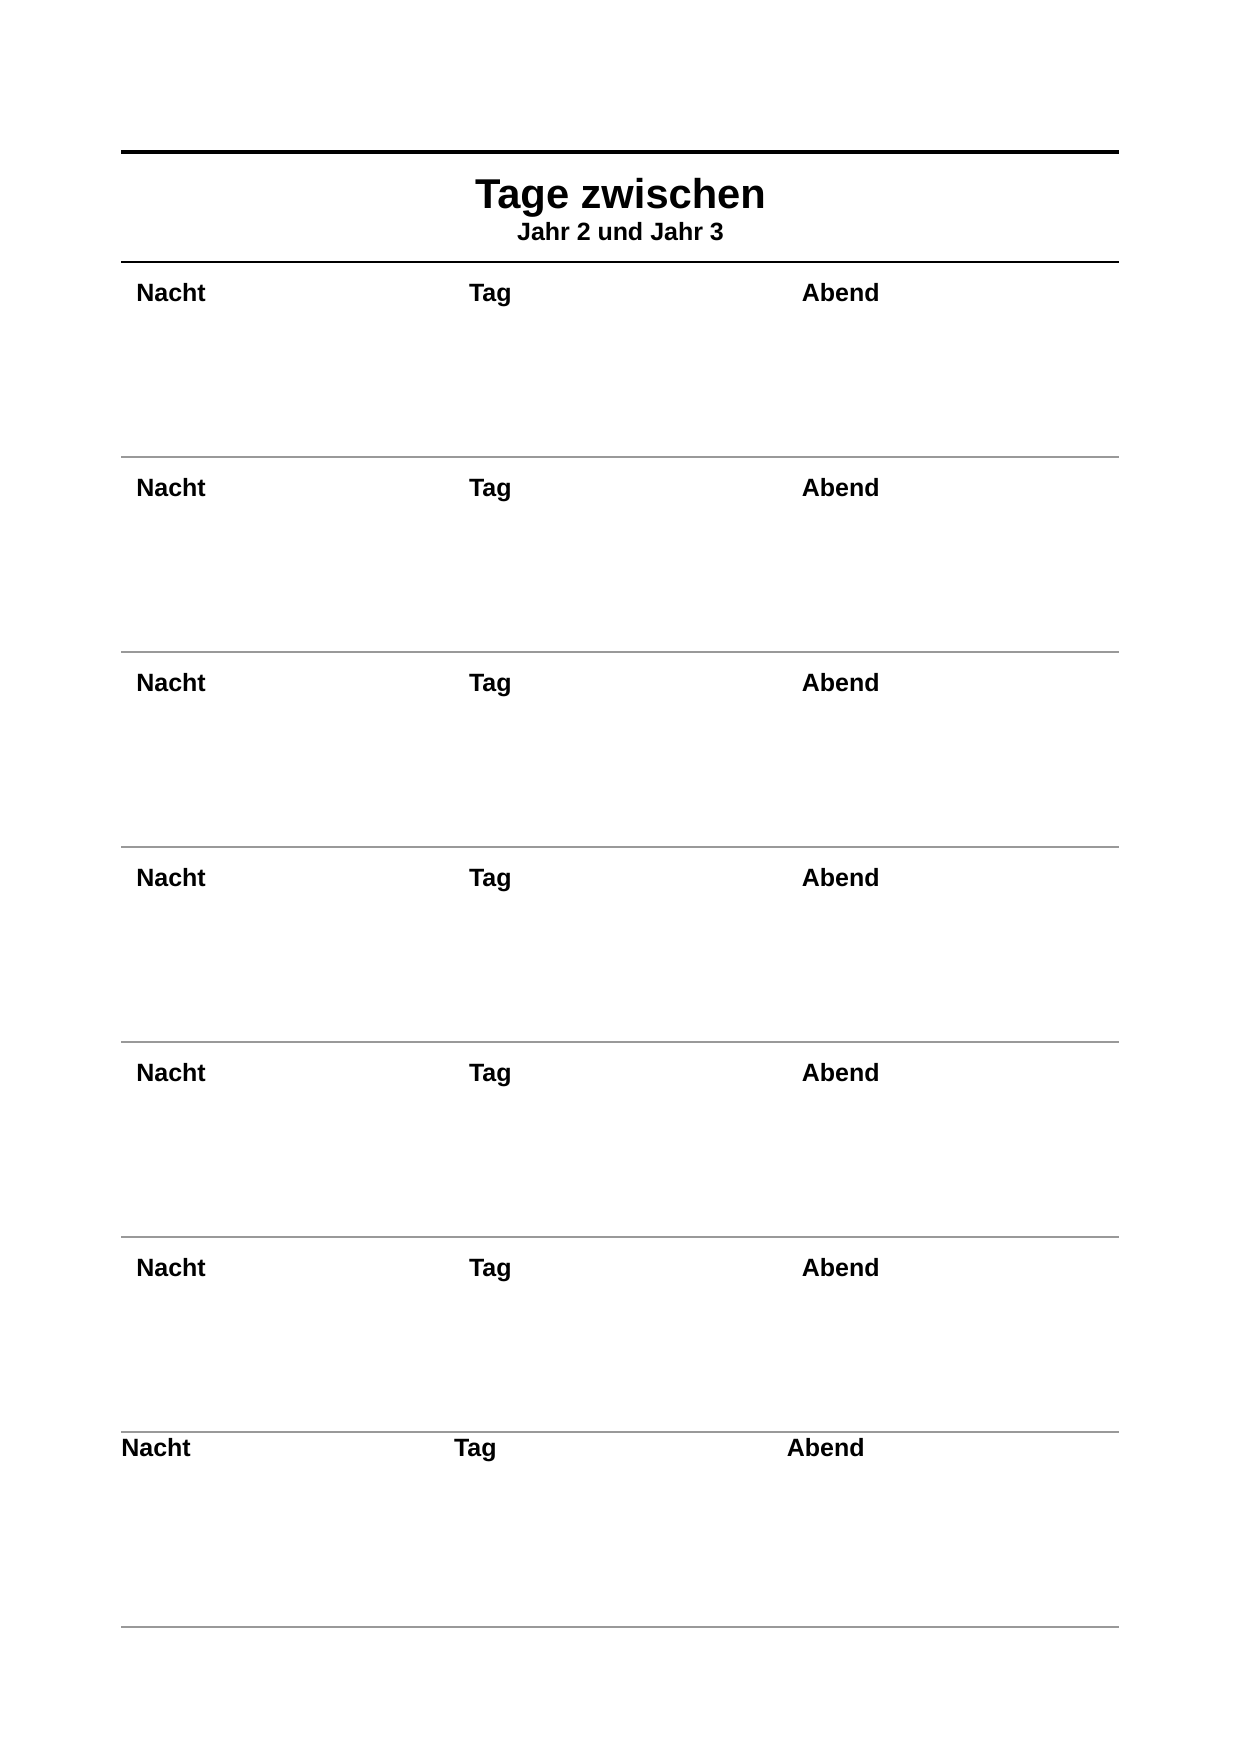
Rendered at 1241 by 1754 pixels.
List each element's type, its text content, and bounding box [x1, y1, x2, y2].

table_cell Nacht [121, 653, 454, 846]
table_cell Nacht [121, 263, 454, 456]
table_cell Abend [787, 1433, 1119, 1626]
table_cell Tag [454, 458, 787, 651]
table_cell Abend [787, 458, 1119, 651]
table_cell Nacht [121, 1043, 454, 1236]
table_cell Abend [787, 1043, 1119, 1236]
table_cell Abend [787, 653, 1119, 846]
table_cell Tag [454, 1433, 787, 1626]
table_cell Nacht [121, 458, 454, 651]
table_cell Abend [787, 1238, 1119, 1431]
table_cell Tag [454, 653, 787, 846]
table_cell Nacht [121, 848, 454, 1041]
table_cell Abend [787, 848, 1119, 1041]
table_cell Nacht [121, 1433, 454, 1626]
table_cell Tag [454, 263, 787, 456]
table_cell Tag [454, 848, 787, 1041]
table_cell Abend [787, 263, 1119, 456]
table_cell Tag [454, 1043, 787, 1236]
table_header Tage zwischen Jahr 2 und Jahr 3 [121, 154, 1119, 261]
table_cell Tag [454, 1238, 787, 1431]
table_cell Nacht [121, 1238, 454, 1431]
